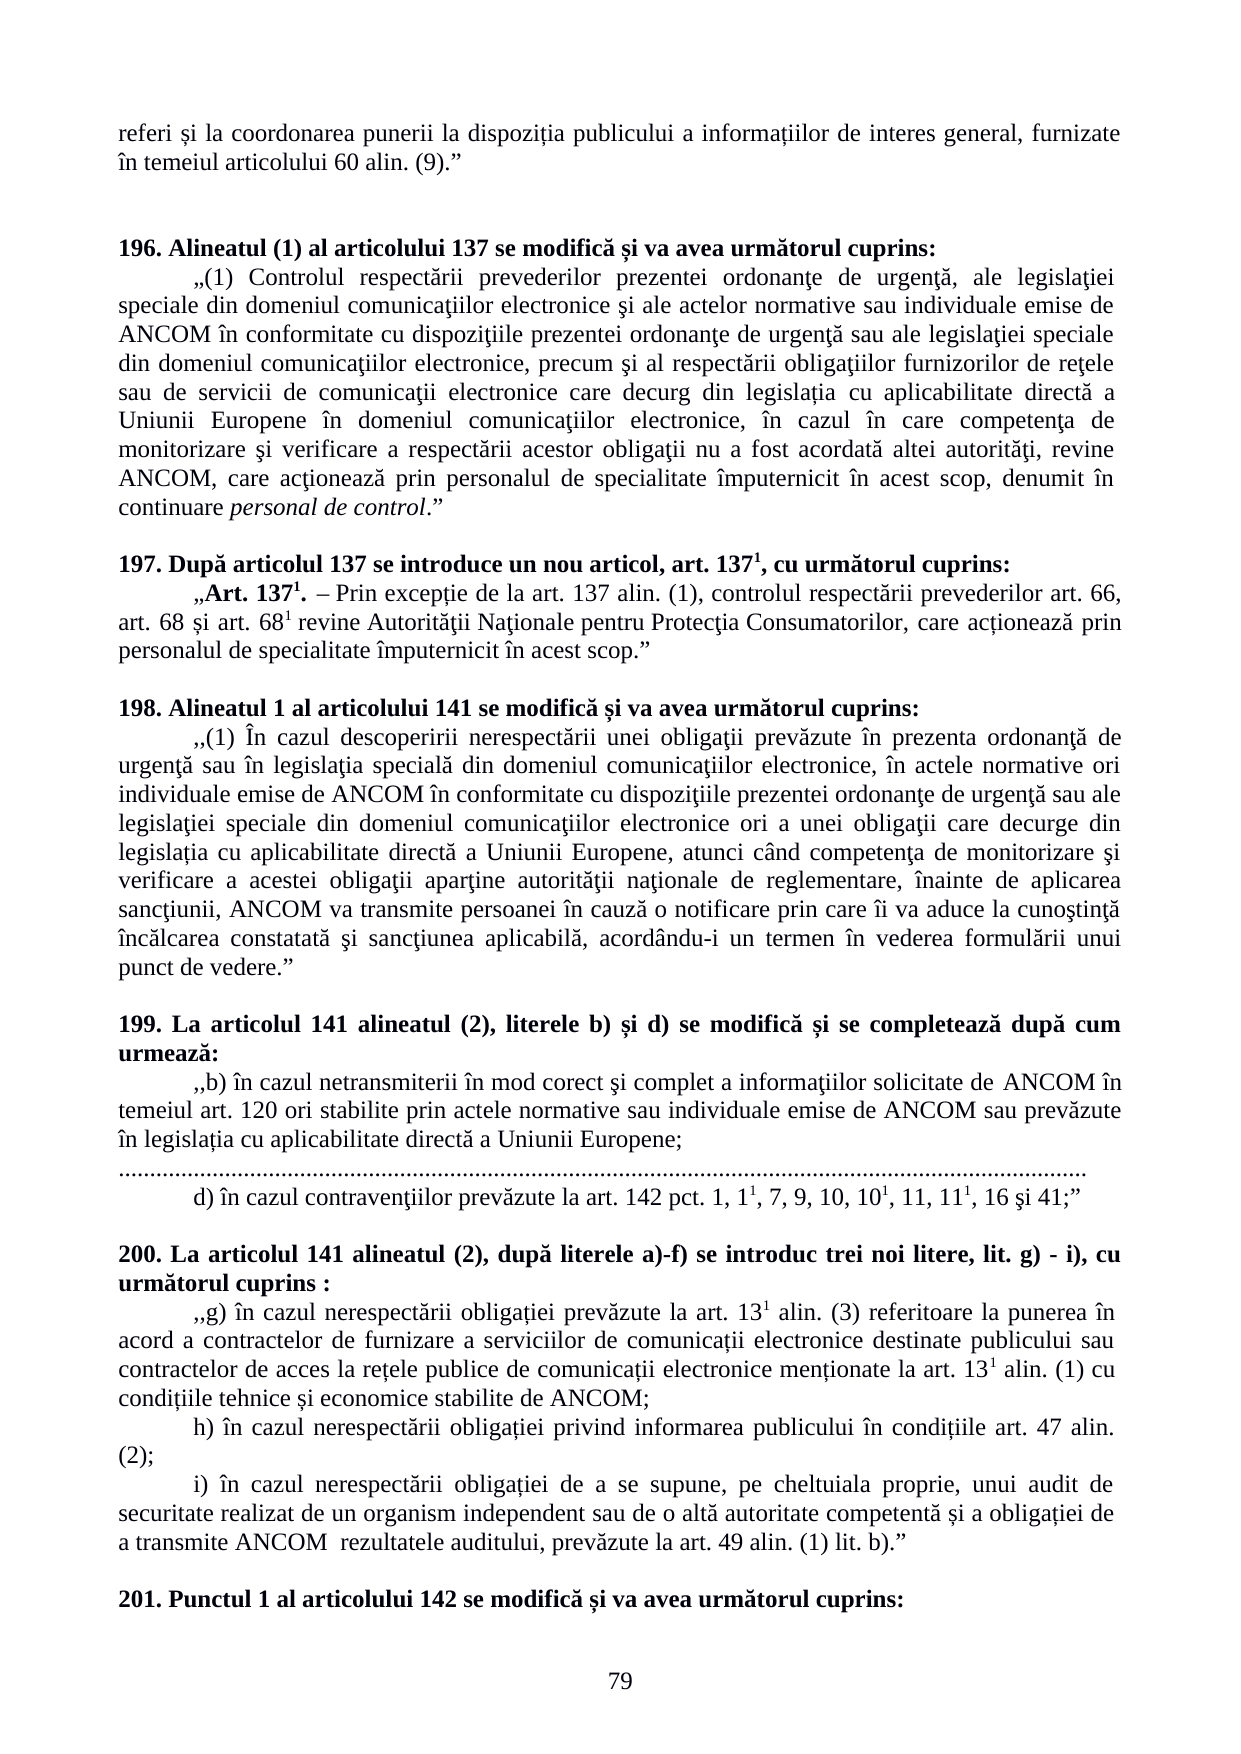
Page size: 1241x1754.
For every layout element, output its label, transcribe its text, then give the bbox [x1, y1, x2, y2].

list d) în cazul contravenţiilor prevăzute la art. 142 pct. 1, 11, 7, 9, 10, 101, 11, 111, 16 şi 41;” [193, 1182, 1122, 1211]
text „Art. 1371. – Prin excepție de la art. 137 alin. (1), controlul respectării prevederilor art. 66, art. 68 și art. 681 revine Autorităţii Naţionale pentru Protecţia Consumatorilor, care acționează prin personalul de specialitate împuternicit în acest scop.” [118, 578, 1122, 664]
text referi și la coordonarea punerii la dispoziția publicului a informațiilor de interes general, furnizate în temeiul articolului 60 alin. (9).” [118, 118, 1122, 176]
text ........................................................................................................................................................... [118, 1153, 1122, 1182]
text 199. La articolul 141 alineatul (2), literele b) și d) se modifică și se completează după cum urmează: [118, 1009, 1122, 1067]
text 200. La articolul 141 alineatul (2), după literele a)-f) se introduc trei noi litere, lit. g) - i), cu următorul cuprins : [118, 1239, 1122, 1297]
text i) în cazul nerespectării obligației de a se supune, pe cheltuiala proprie, unui audit de securitate realizat de un organism independent sau de o altă autoritate competentă și a obligației de a transmite ANCOM rezultatele auditului, prevăzute la art. 49 alin. (1) lit. b).” [118, 1469, 1115, 1556]
text 196. Alineatul (1) al articolului 137 se modifică și va avea următorul cuprins: [118, 233, 1115, 262]
text „(1) Controlul respectării prevederilor prezentei ordonanţe de urgenţă, ale legislaţiei speciale din domeniul comunicaţiilor electronice şi ale actelor normative sau individuale emise de ANCOM în conformitate cu dispoziţiile prezentei ordonanţe de urgenţă sau ale legislaţiei speciale din domeniul comunicaţiilor electronice, precum şi al respectării obligaţiilor furnizorilor de reţele sau de servicii de comunicaţii electronice care decurg din legislația cu aplicabilitate directă a Uniunii Europene în domeniul comunicaţiilor electronice, în cazul în care competenţa de monitorizare şi verificare a respectării acestor obligaţii nu a fost acordată altei autorităţi, revine ANCOM, care acţionează prin personalul de specialitate împuternicit în acest scop, denumit în continuare personal de control.” [118, 262, 1115, 521]
text 197. După articolul 137 se introduce un nou articol, art. 1371, cu următorul cuprins: [118, 549, 1122, 578]
text ,,b) în cazul netransmiterii în mod corect şi complet a informaţiilor solicitate de ANCOM în temeiul art. 120 ori stabilite prin actele normative sau individuale emise de ANCOM sau prevăzute în legislația cu aplicabilitate directă a Uniunii Europene; [118, 1067, 1122, 1153]
text h) în cazul nerespectării obligației privind informarea publicului în condițiile art. 47 alin. (2); [118, 1412, 1115, 1469]
text ,,(1) În cazul descoperirii nerespectării unei obligaţii prevăzute în prezenta ordonanţă de urgenţă sau în legislaţia specială din domeniul comunicaţiilor electronice, în actele normative ori individuale emise de ANCOM în conformitate cu dispoziţiile prezentei ordonanţe de urgenţă sau ale legislaţiei speciale din domeniul comunicaţiilor electronice ori a unei obligaţii care decurge din legislația cu aplicabilitate directă a Uniunii Europene, atunci când competenţa de monitorizare şi verificare a acestei obligaţii aparţine autorităţii naţionale de reglementare, înainte de aplicarea sancţiunii, ANCOM va transmite persoanei în cauză o notificare prin care îi va aduce la cunoştinţă încălcarea constatată şi sancţiunea aplicabilă, acordându-i un termen în vederea formulării unui punct de vedere.” [118, 722, 1122, 981]
text 198. Alineatul 1 al articolului 141 se modifică și va avea următorul cuprins: [118, 693, 1122, 722]
text ,,g) în cazul nerespectării obligației prevăzute la art. 131 alin. (3) referitoare la punerea în acord a contractelor de furnizare a serviciilor de comunicații electronice destinate publicului sau contractelor de acces la rețele publice de comunicații electronice menționate la art. 131 alin. (1) cu condițiile tehnice și economice stabilite de ANCOM; [118, 1297, 1115, 1412]
text 201. Punctul 1 al articolului 142 se modifică și va avea următorul cuprins: [118, 1584, 1122, 1613]
